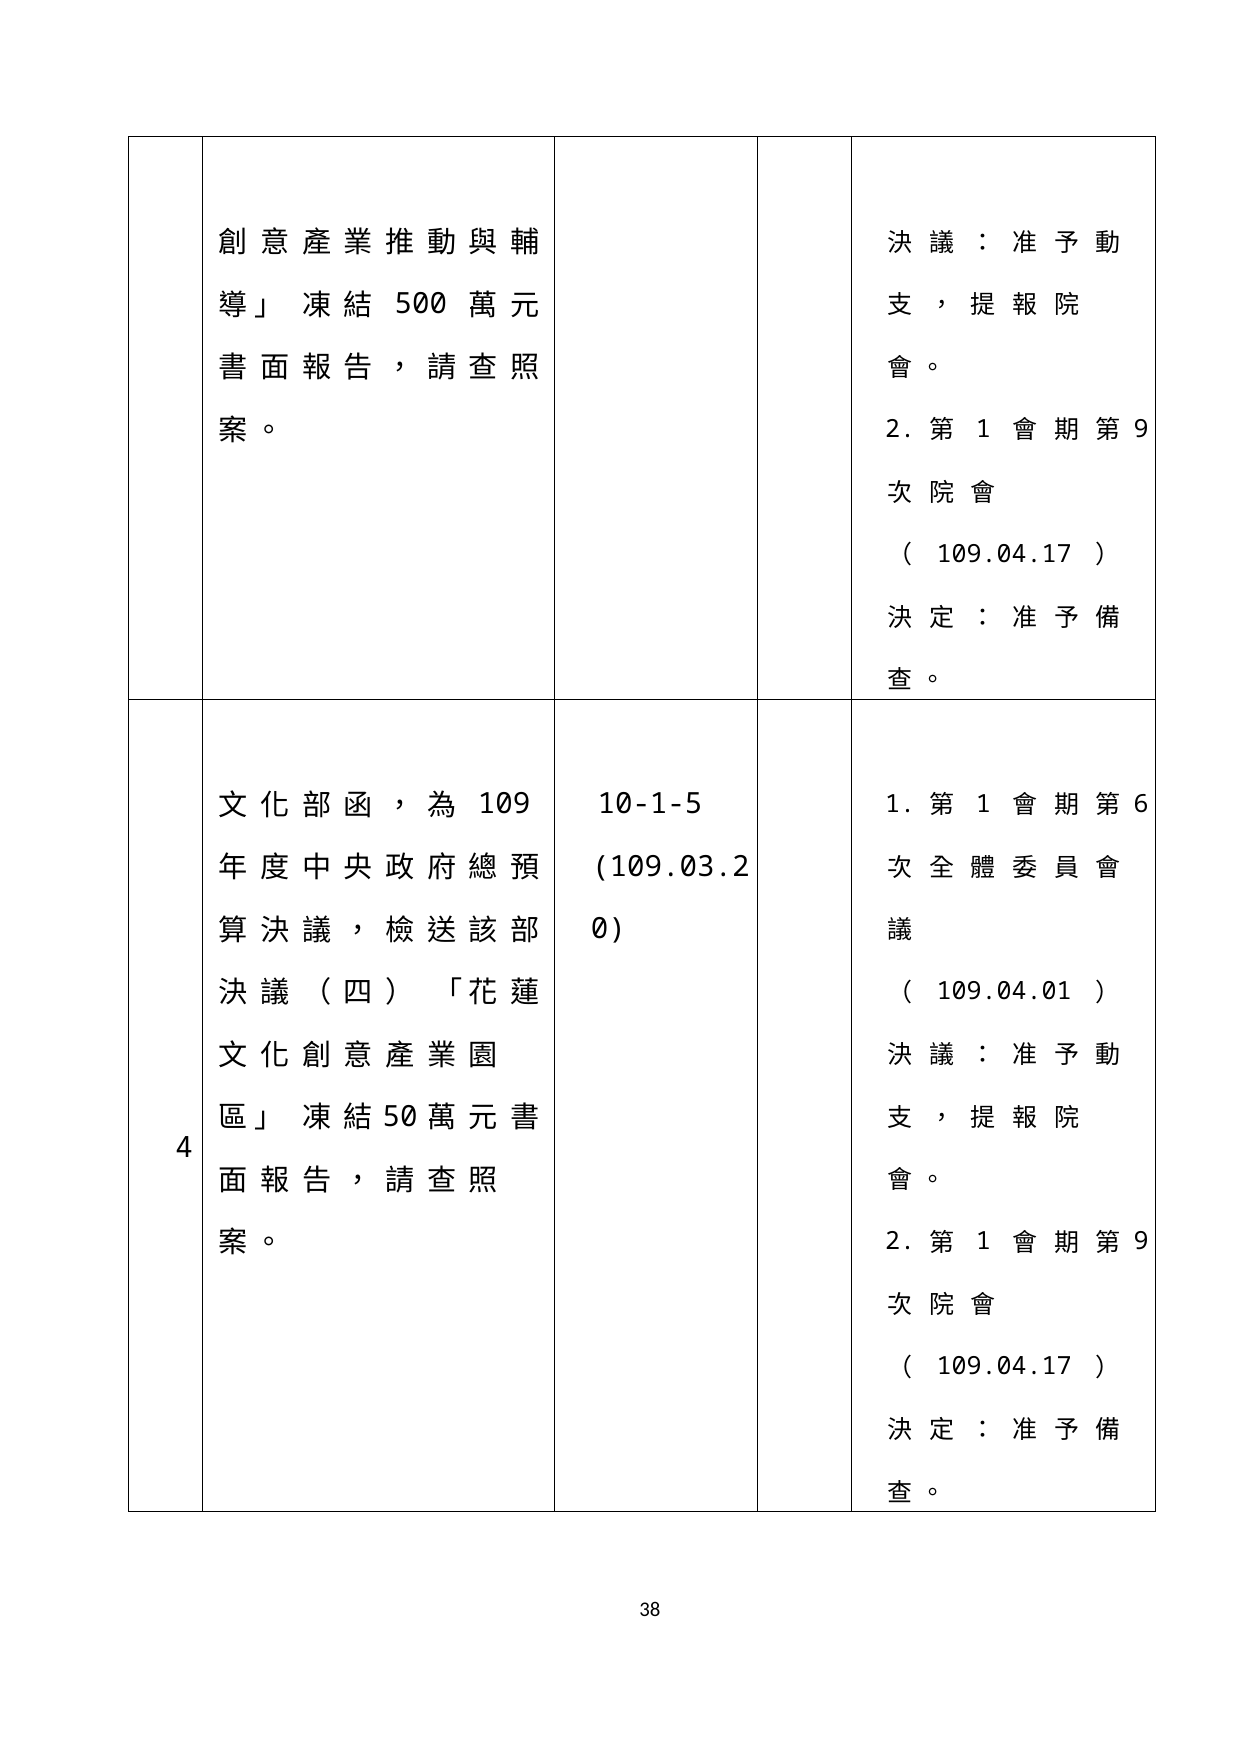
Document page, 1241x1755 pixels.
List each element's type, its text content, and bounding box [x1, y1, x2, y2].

table_cell 創意產業推動與輔導」凍結500萬元書面報告，請查照案。 [203, 137, 554, 698]
table_cell 1.第1會期第6次全體委員會議（109.04.01）決議：准予動支，提報院會。 2.第1會期第9次院會（109.04.17）決定：准予備查。 [852, 700, 1155, 1511]
table_cell [555, 137, 757, 698]
table_cell [758, 137, 851, 698]
table_cell 10-1-5 (109.03.20) [555, 700, 757, 1511]
table_cell [129, 700, 202, 1511]
table_cell 決議：准予動支，提報院會。 2.第1會期第9次院會（109.04.17）決定：准予備查。 [852, 137, 1155, 698]
table_cell [758, 700, 851, 1511]
table_cell 文化部函，為109年度中央政府總預算決議，檢送該部決議（四）「花蓮文化創意產業園區」凍結50萬元書面報告，請查照案。 [203, 700, 554, 1511]
table_cell [129, 137, 202, 698]
